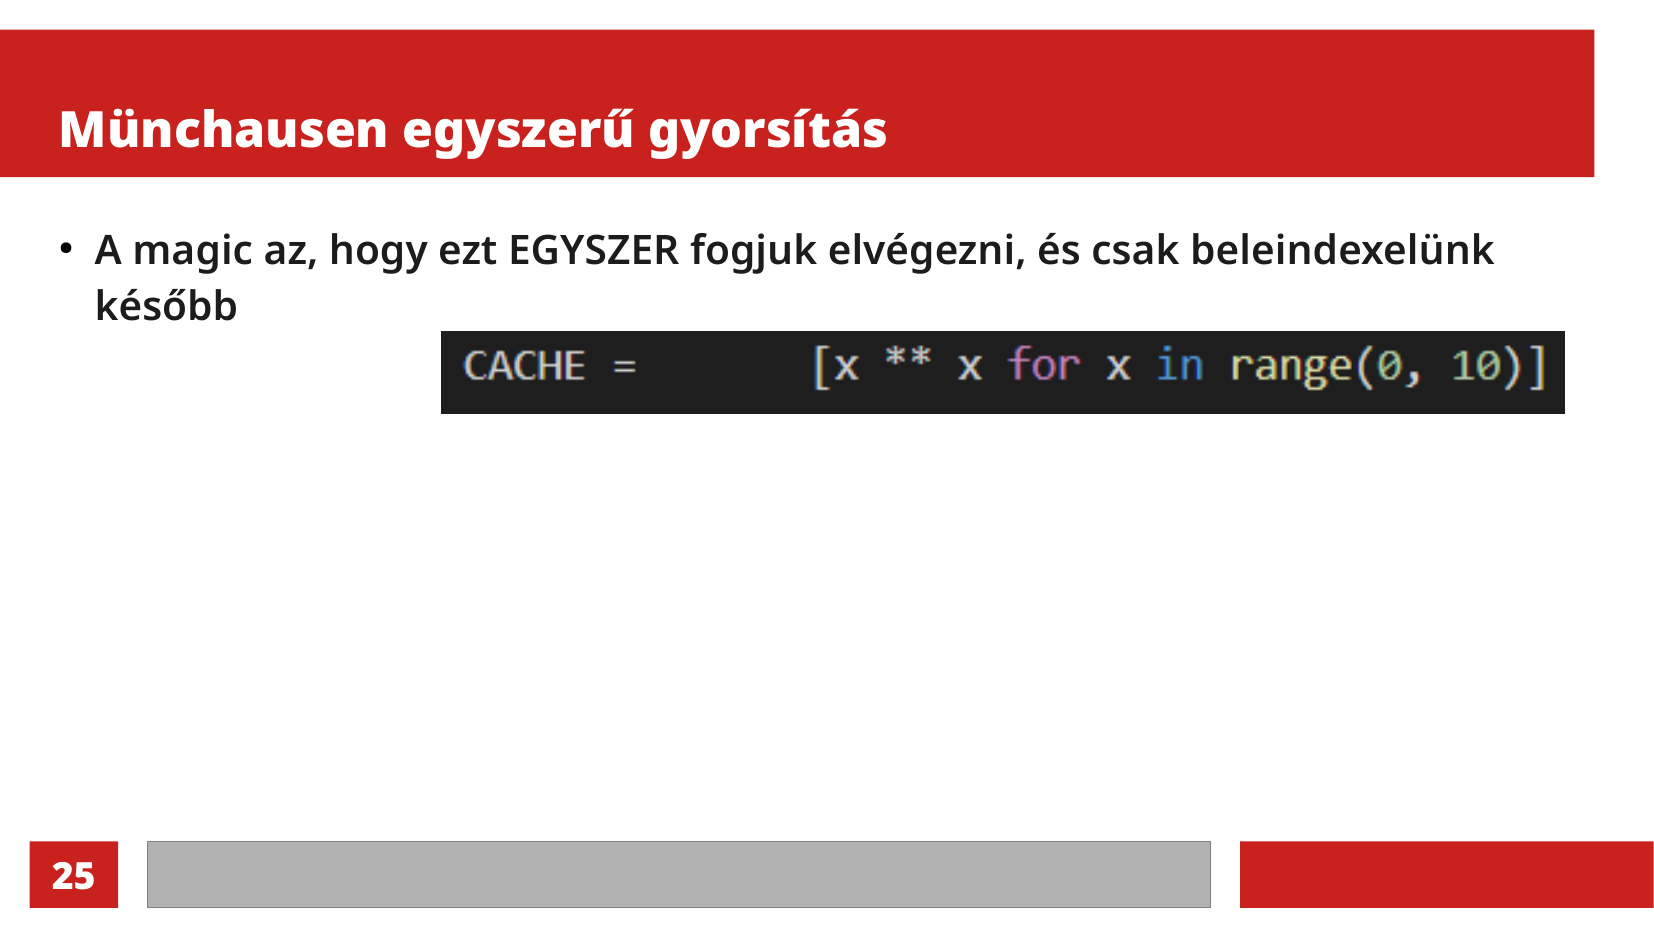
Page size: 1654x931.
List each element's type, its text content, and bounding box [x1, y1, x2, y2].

list A magic az, hogy ezt EGYSZER fogjuk elvégezni, és csak beleindexelünk később [59, 221, 1565, 768]
title Münchausen egyszerű gyorsítás [59, 44, 1595, 163]
picture [441, 331, 1565, 414]
